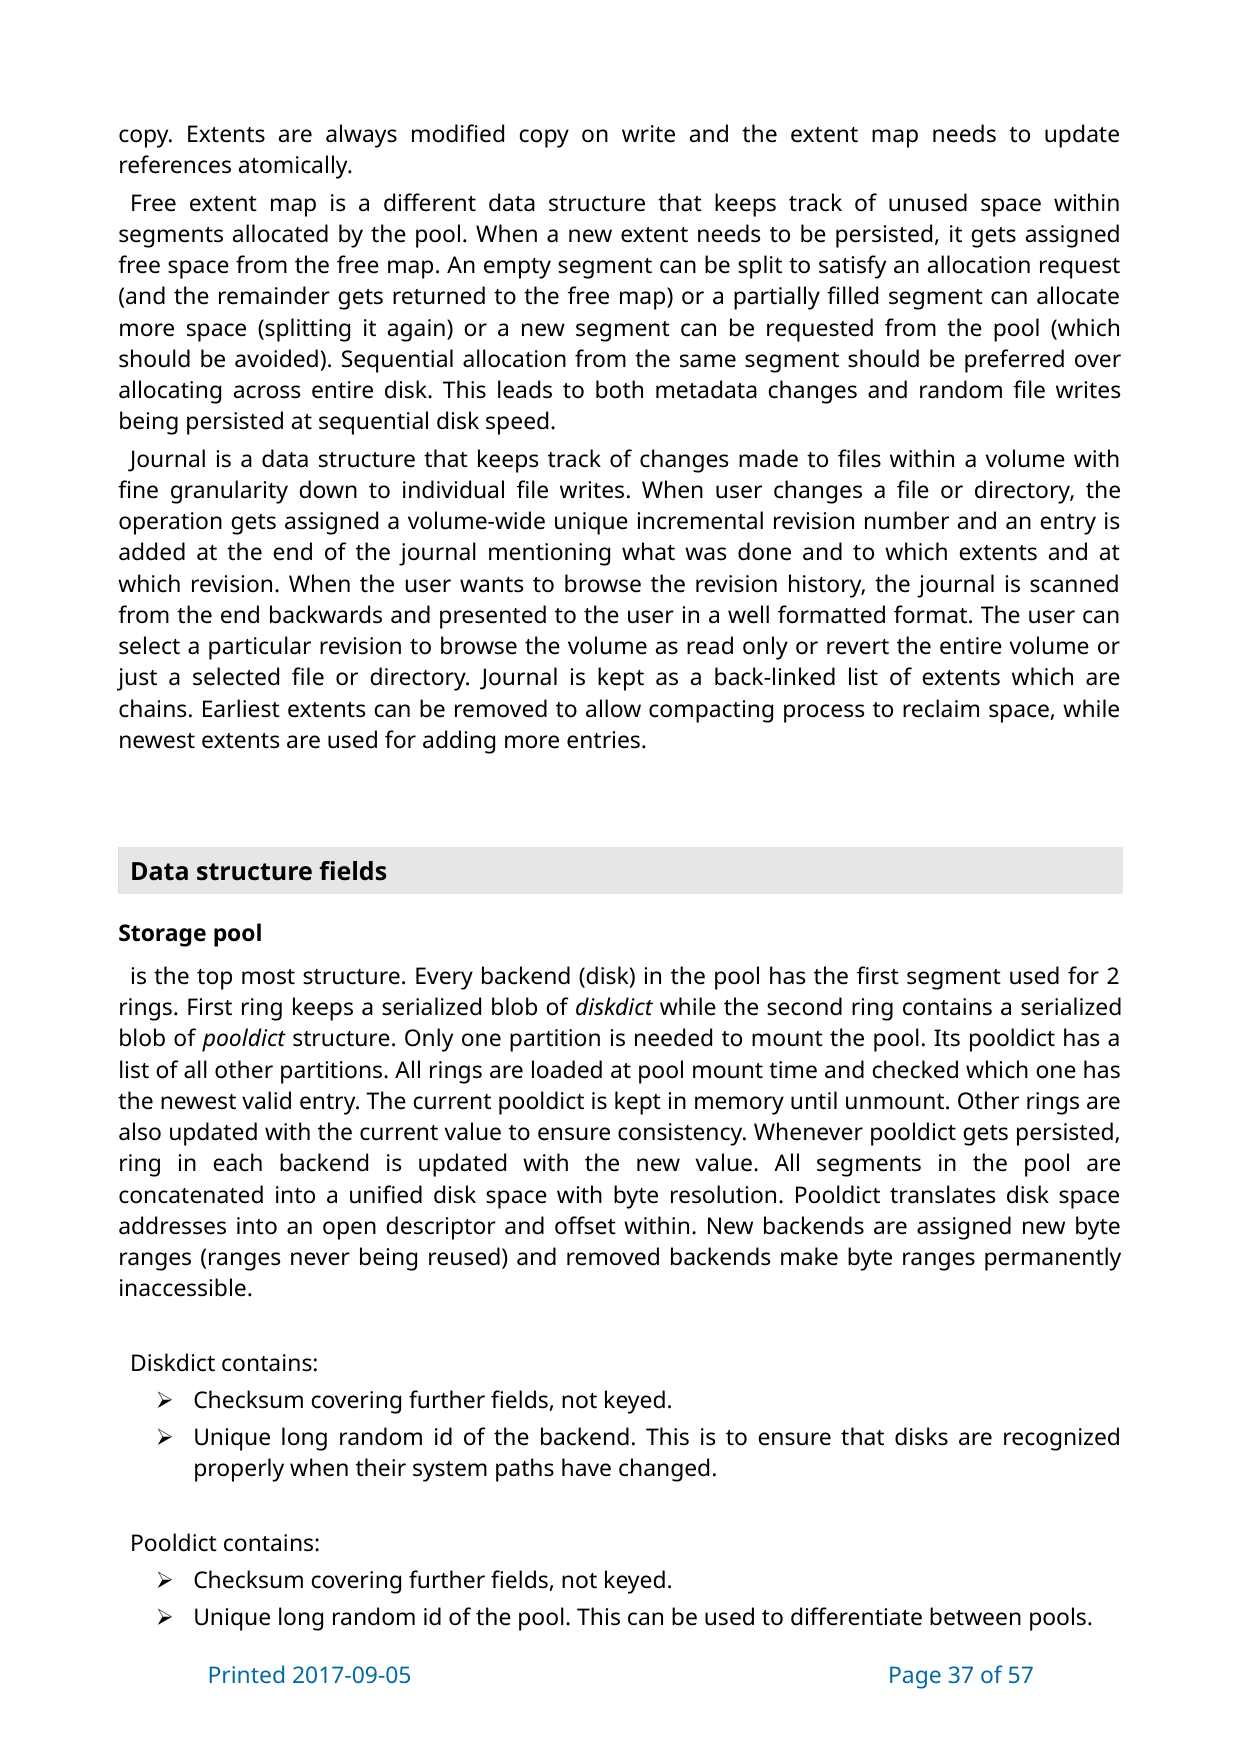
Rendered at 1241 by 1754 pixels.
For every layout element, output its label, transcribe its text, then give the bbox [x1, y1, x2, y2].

text copy. Extents are always modified copy on write and the extent map needs to update references atomically. [118, 118, 1122, 181]
text Diskdict contains: [118, 1347, 1122, 1378]
list Checksum covering further fields, not keyed. [156, 1564, 1122, 1595]
list Unique long random id of the backend. This is to ensure that disks are recognized properly when their system paths have changed. [156, 1421, 1122, 1483]
subtitle Data structure fields [119, 848, 1122, 893]
text Free extent map is a different data structure that keeps track of unused space within segments allocated by the pool. When a new extent needs to be persisted, it gets assigned free space from the free map. An empty segment can be split to satisfy an allocation request (and the remainder gets returned to the free map) or a partially filled segment can allocate more space (splitting it again) or a new segment can be requested from the pool (which should be avoided). Sequential allocation from the same segment should be preferred over allocating across entire disk. This leads to both metadata changes and random file writes being persisted at sequential disk speed. [118, 187, 1122, 437]
list Checksum covering further fields, not keyed. [156, 1384, 1122, 1415]
list Unique long random id of the pool. This can be used to differentiate between pools. [156, 1601, 1122, 1632]
subtitle Storage pool [118, 917, 1122, 948]
text Pooldict contains: [118, 1527, 1122, 1558]
text Journal is a data structure that keeps track of changes made to files within a volume with fine granularity down to individual file writes. When user changes a file or directory, the operation gets assigned a volume-wide unique incremental revision number and an entry is added at the end of the journal mentioning what was done and to which extents and at which revision. When the user wants to browse the revision history, the journal is scanned from the end backwards and presented to the user in a well formatted format. The user can select a particular revision to browse the volume as read only or revert the entire volume or just a selected file or directory. Journal is kept as a back-linked list of extents which are chains. Earliest extents can be removed to allow compacting process to reclaim space, while newest extents are used for adding more entries. [118, 442, 1122, 755]
text is the top most structure. Every backend (disk) in the pool has the first segment used for 2 rings. First ring keeps a serialized blob of diskdict while the second ring contains a serialized blob of pooldict structure. Only one partition is needed to mount the pool. Its pooldict has a list of all other partitions. All rings are loaded at pool mount time and checked which one has the newest valid entry. The current pooldict is kept in memory until unmount. Other rings are also updated with the current value to ensure consistency. Whenever pooldict gets persisted, ring in each backend is updated with the new value. All segments in the pool are concatenated into a unified disk space with byte resolution. Pooldict translates disk space addresses into an open descriptor and offset within. New backends are assigned new byte ranges (ranges never being reused) and removed backends make byte ranges permanently inaccessible. [118, 960, 1122, 1303]
